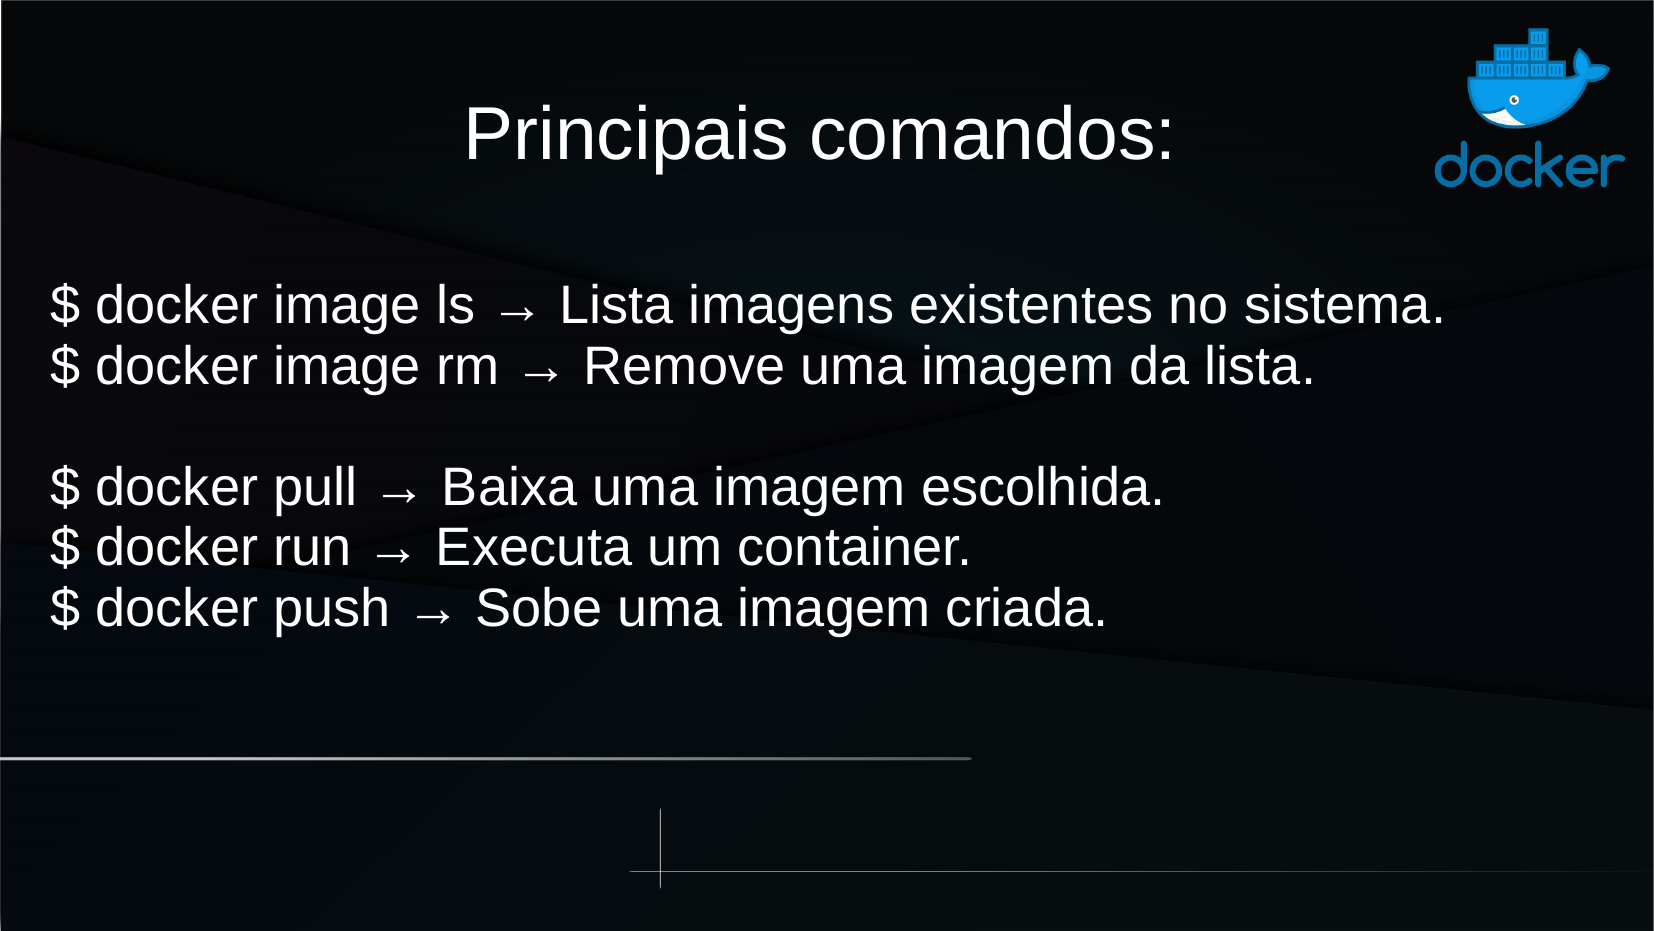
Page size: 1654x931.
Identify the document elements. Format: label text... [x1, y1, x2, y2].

text_box Principais comandos: [448, 84, 1192, 184]
text_box $ docker image ls → Lista imagens existentes no sistema. $ docker image rm → Remove uma imagem da lista. $ docker pull → Baixa uma imagem escolhida. $ docker run → Executa um container. $ docker push → Sobe uma imagem criada. [35, 267, 1630, 662]
picture [0, 0, 1654, 931]
